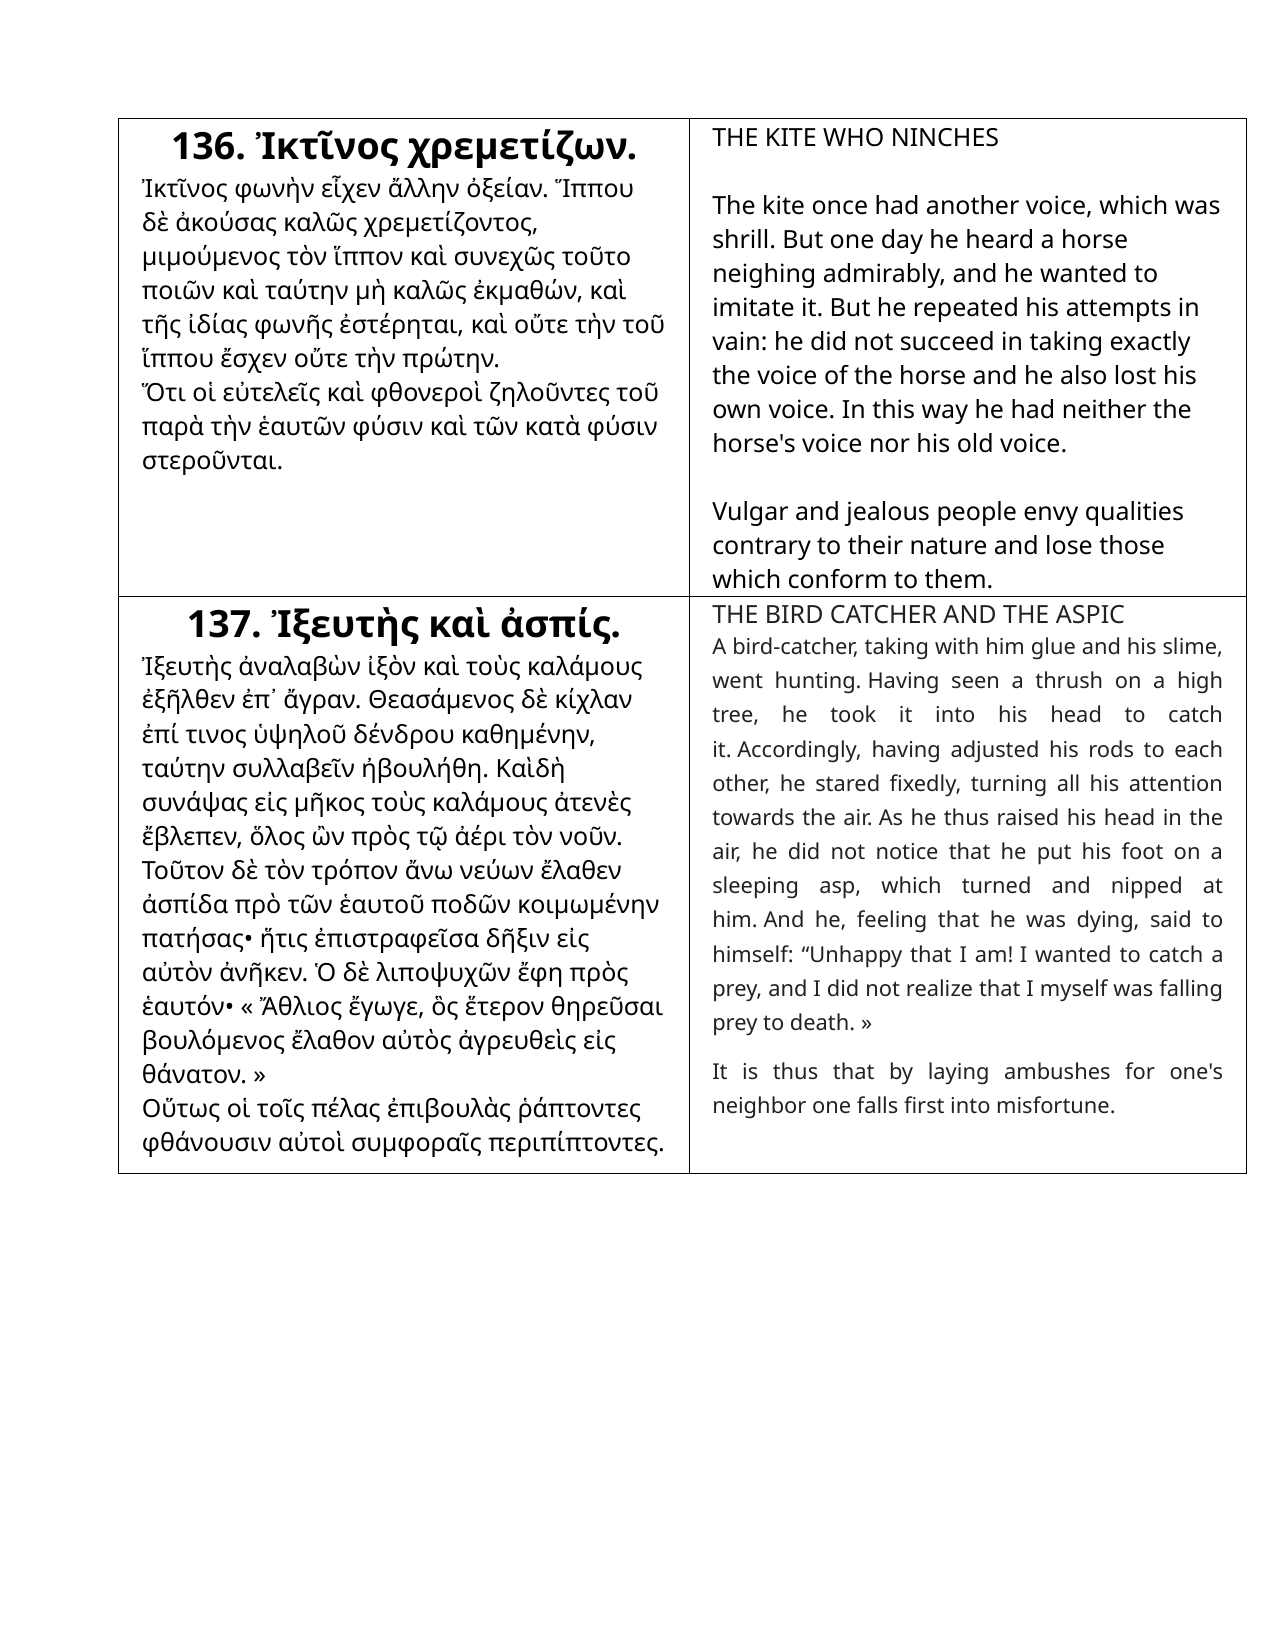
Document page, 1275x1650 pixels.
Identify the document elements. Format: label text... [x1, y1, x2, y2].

table_cell 137. Ἰξευτὴς καὶ ἀσπίς. Ἰξευτὴς ἀναλαβὼν ἰξὸν καὶ τοὺς καλάμους ἐξῆλθεν ἐπ᾿ ἄγραν. Θεασάμενος δὲ κίχλαν ἐπί τινος ὑψηλοῦ δένδρου καθημένην, ταύτην συλλαβεῖν ἠβουλήθη. Καὶδὴ συνάψας εἰς μῆκος τοὺς καλάμους ἀτενὲς ἔβλεπεν, ὅλος ὢν πρὸς τῷ ἀέρι τὸν νοῦν. Τοῦτον δὲ τὸν τρόπον ἄνω νεύων ἔλαθεν ἀσπίδα πρὸ τῶν ἑαυτοῦ ποδῶν κοιμωμένην πατήσας• ἥτις ἐπιστραφεῖσα δῆξιν εἰς αὐτὸν ἀνῆκεν. Ὁ δὲ λιποψυχῶν ἔφη πρὸς ἑαυτόν• « Ἄθλιος ἔγωγε, ὃς ἕτερον θηρεῦσαι βουλόμενος ἔλαθον αὐτὸς ἀγρευθεὶς εἰς θάνατον. » Οὕτως οἱ τοῖς πέλας ἐπιβουλὰς ῥάπτοντες φθάνουσιν αὐτοὶ συμφοραῖς περιπίπτοντες. [119, 597, 689, 1173]
table_cell THE KITE WHO NINCHES The kite once had another voice, which was shrill. But one day he heard a horse neighing admirably, and he wanted to imitate it. But he repeated his attempts in vain: he did not succeed in taking exactly the voice of the horse and he also lost his own voice. In this way he had neither the horse's voice nor his old voice. Vulgar and jealous people envy qualities contrary to their nature and lose those which conform to them. [690, 119, 1246, 596]
table_cell THE BIRD CATCHER AND THE ASPIC A bird-catcher, taking with him glue and his slime, went hunting. Having seen a thrush on a high tree, he took it into his head to catch it. Accordingly, having adjusted his rods to each other, he stared fixedly, turning all his attention towards the air. As he thus raised his head in the air, he did not notice that he put his foot on a sleeping asp, which turned and nipped at him. And he, feeling that he was dying, said to himself: “Unhappy that I am! I wanted to catch a prey, and I did not realize that I myself was falling prey to death. » It is thus that by laying ambushes for one's neighbor one falls first into misfortune. [690, 597, 1246, 1173]
table_cell 136. Ἰκτῖνος χρεμετίζων. Ἰκτῖνος φωνὴν εἶχεν ἄλλην ὀξείαν. Ἵππου δὲ ἀκούσας καλῶς χρεμετίζοντος, μιμούμενος τὸν ἵππον καὶ συνεχῶς τοῦτο ποιῶν καὶ ταύτην μὴ καλῶς ἐκμαθών, καὶ τῆς ἰδίας φωνῆς ἐστέρηται, καὶ οὔτε τὴν τοῦ ἵππου ἔσχεν οὔτε τὴν πρώτην. Ὅτι οἱ εὐτελεῖς καὶ φθονεροὶ ζηλοῦντες τοῦ παρὰ τὴν ἑαυτῶν φύσιν καὶ τῶν κατὰ φύσιν στεροῦνται. [119, 119, 689, 596]
